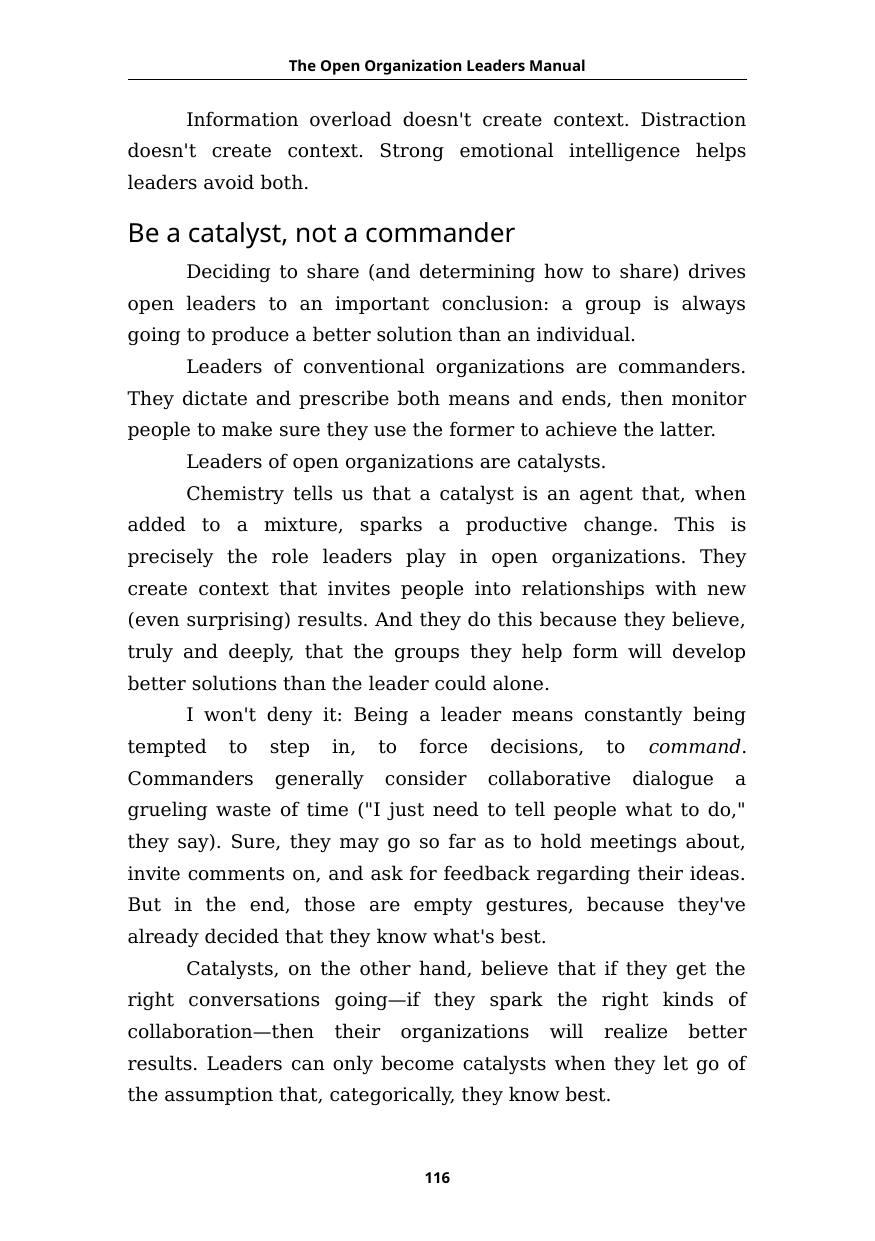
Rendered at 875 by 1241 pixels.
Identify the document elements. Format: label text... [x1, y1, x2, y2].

text Deciding to share (and determining how to share) drives open leaders to an important conclusion: a group is always going to produce a better solution than an individual. [127, 261, 747, 346]
text Leaders of conventional organizations are commanders. They dictate and prescribe both means and ends, then monitor people to make sure they use the former to achieve the latter. [127, 356, 747, 441]
text Leaders of open organizations are catalysts. [127, 451, 747, 473]
text I won't deny it: Being a leader means constantly being tempted to step in, to force decisions, to command. Commanders generally consider collaborative dialogue a grueling waste of time ("I just need to tell people what to do," they say). Sure, they may go so far as to hold meetings about, invite comments on, and ask for feedback regarding their ideas. But in the end, those are empty gestures, because they've already decided that they know what's best. [127, 704, 747, 948]
subtitle Be a catalyst, not a commander [127, 218, 747, 249]
text Chemistry tells us that a catalyst is an agent that, when added to a mixture, sparks a productive change. This is precisely the role leaders play in open organizations. They create context that invites people into relationships with new (even surprising) results. And they do this because they believe, truly and deeply, that the groups they help form will develop better solutions than the leader could alone. [127, 483, 747, 695]
text Catalysts, on the other hand, believe that if they get the right conversations going—if they spark the right kinds of collaboration—then their organizations will realize better results. Leaders can only become catalysts when they let go of the assumption that, categorically, they know best. [127, 958, 747, 1106]
text Information overload doesn't create context. Distraction doesn't create context. Strong emotional intelligence helps leaders avoid both. [127, 109, 747, 194]
